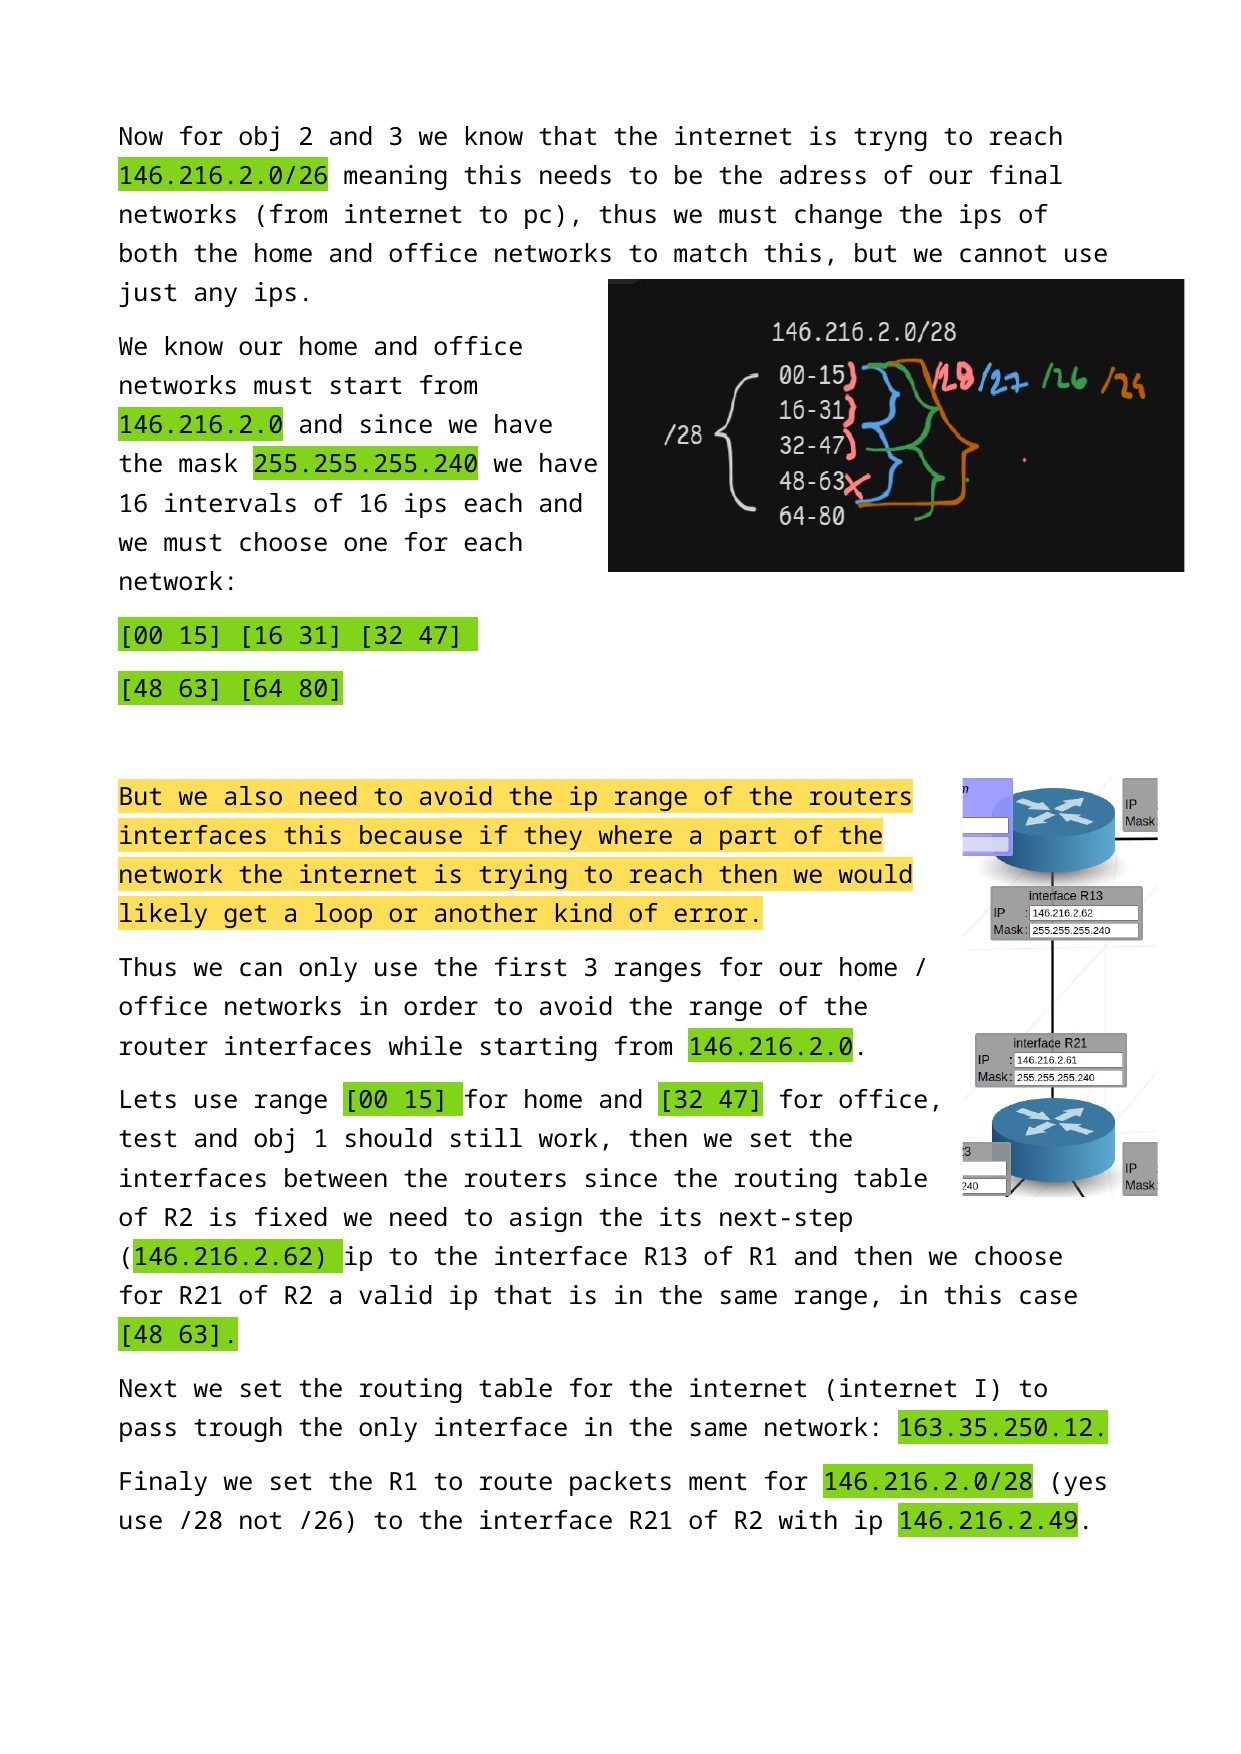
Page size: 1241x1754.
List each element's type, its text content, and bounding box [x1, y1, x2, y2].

text [48 63] [64 80] [118, 671, 1122, 705]
text Lets use range [00 15] for home and [32 47] for office, test and obj 1 should still work, then we set the interfaces between the routers since the routing table of R2 is fixed we need to asign the its next-step (146.216.2.62) ip to the interface R13 of R1 and then we choose for R21 of R2 a valid ip that is in the same range, in this case [48 63]. [118, 1082, 1122, 1351]
text Now for obj 2 and 3 we know that the internet is tryng to reach 146.216.2.0/26 meaning this needs to be the adress of our final networks (from internet to pc), thus we must change the ips of both the home and office networks to match this, but we cannot use just any ips. [118, 118, 1122, 309]
text Thus we can only use the first 3 ranges for our home / office networks in order to avoid the range of the router interfaces while starting from 146.216.2.0. [118, 950, 962, 1062]
text Finaly we set the R1 to route packets ment for 146.216.2.0/28 (yes use /28 not /26) to the interface R21 of R2 with ip 146.216.2.49. [118, 1463, 1122, 1537]
text [00 15] [16 31] [32 47] [118, 617, 1122, 651]
text We know our home and office networks must start from 146.216.2.0 and since we have the mask 255.255.255.240 we have 16 intervals of 16 ips each and we must choose one for each network: [118, 328, 1122, 598]
picture [608, 279, 1187, 572]
picture [962, 777, 1158, 1197]
text But we also need to avoid the ip range of the routers interfaces this because if they where a part of the network the internet is trying to reach then we would likely get a loop or another kind of error. [118, 778, 962, 930]
text Next we set the routing table for the internet (internet I) to pass trough the only interface in the same network: 163.35.250.12. [118, 1371, 1122, 1444]
